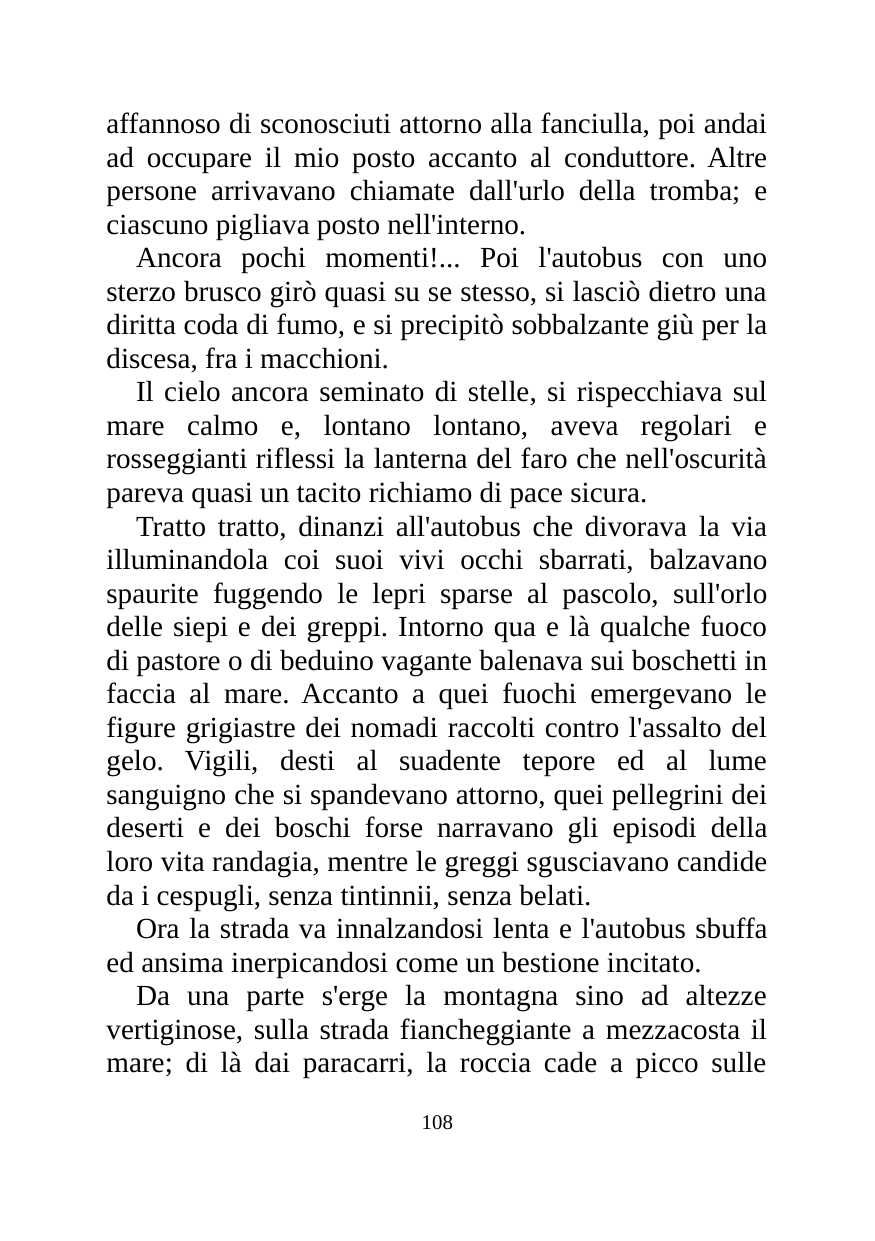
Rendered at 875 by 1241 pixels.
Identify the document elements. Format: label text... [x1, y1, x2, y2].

text affannoso di sconosciuti attorno alla fanciulla, poi andai ad occupare il mio posto accanto al conduttore. Altre persone arrivavano chiamate dall'urlo della tromba; e ciascuno pigliava posto nell'interno. [106, 106, 768, 240]
text Tratto tratto, dinanzi all'autobus che divorava la via illuminandola coi suoi vivi occhi sbarrati, balzavano spaurite fuggendo le lepri sparse al pascolo, sull'orlo delle siepi e dei greppi. Intorno qua e là qualche fuoco di pastore o di beduino vagante balenava sui boschetti in faccia al mare. Accanto a quei fuochi emergevano le figure grigiastre dei nomadi raccolti contro l'assalto del gelo. Vigili, desti al suadente tepore ed al lume sanguigno che si spandevano attorno, quei pellegrini dei deserti e dei boschi forse narravano gli episodi della loro vita randagia, mentre le greggi sgusciavano candide da i cespugli, senza tintinnii, senza belati. [106, 509, 768, 911]
text Ancora pochi momenti!... Poi l'autobus con uno sterzo brusco girò quasi su se stesso, si lasciò dietro una diritta coda di fumo, e si precipitò sobbalzante giù per la discesa, fra i macchioni. [106, 240, 768, 374]
text Il cielo ancora seminato di stelle, si rispecchiava sul mare calmo e, lontano lontano, aveva regolari e rosseggianti riflessi la lanterna del faro che nell'oscurità pareva quasi un tacito richiamo di pace sicura. [106, 374, 768, 509]
text Da una parte s'erge la montagna sino ad altezze vertiginose, sulla strada fiancheggiante a mezzacosta il mare; di là dai paracarri, la roccia cade a picco sulle [106, 978, 768, 1079]
text Ora la strada va innalzandosi lenta e l'autobus sbuffa ed ansima inerpicandosi come un bestione incitato. [106, 911, 768, 978]
